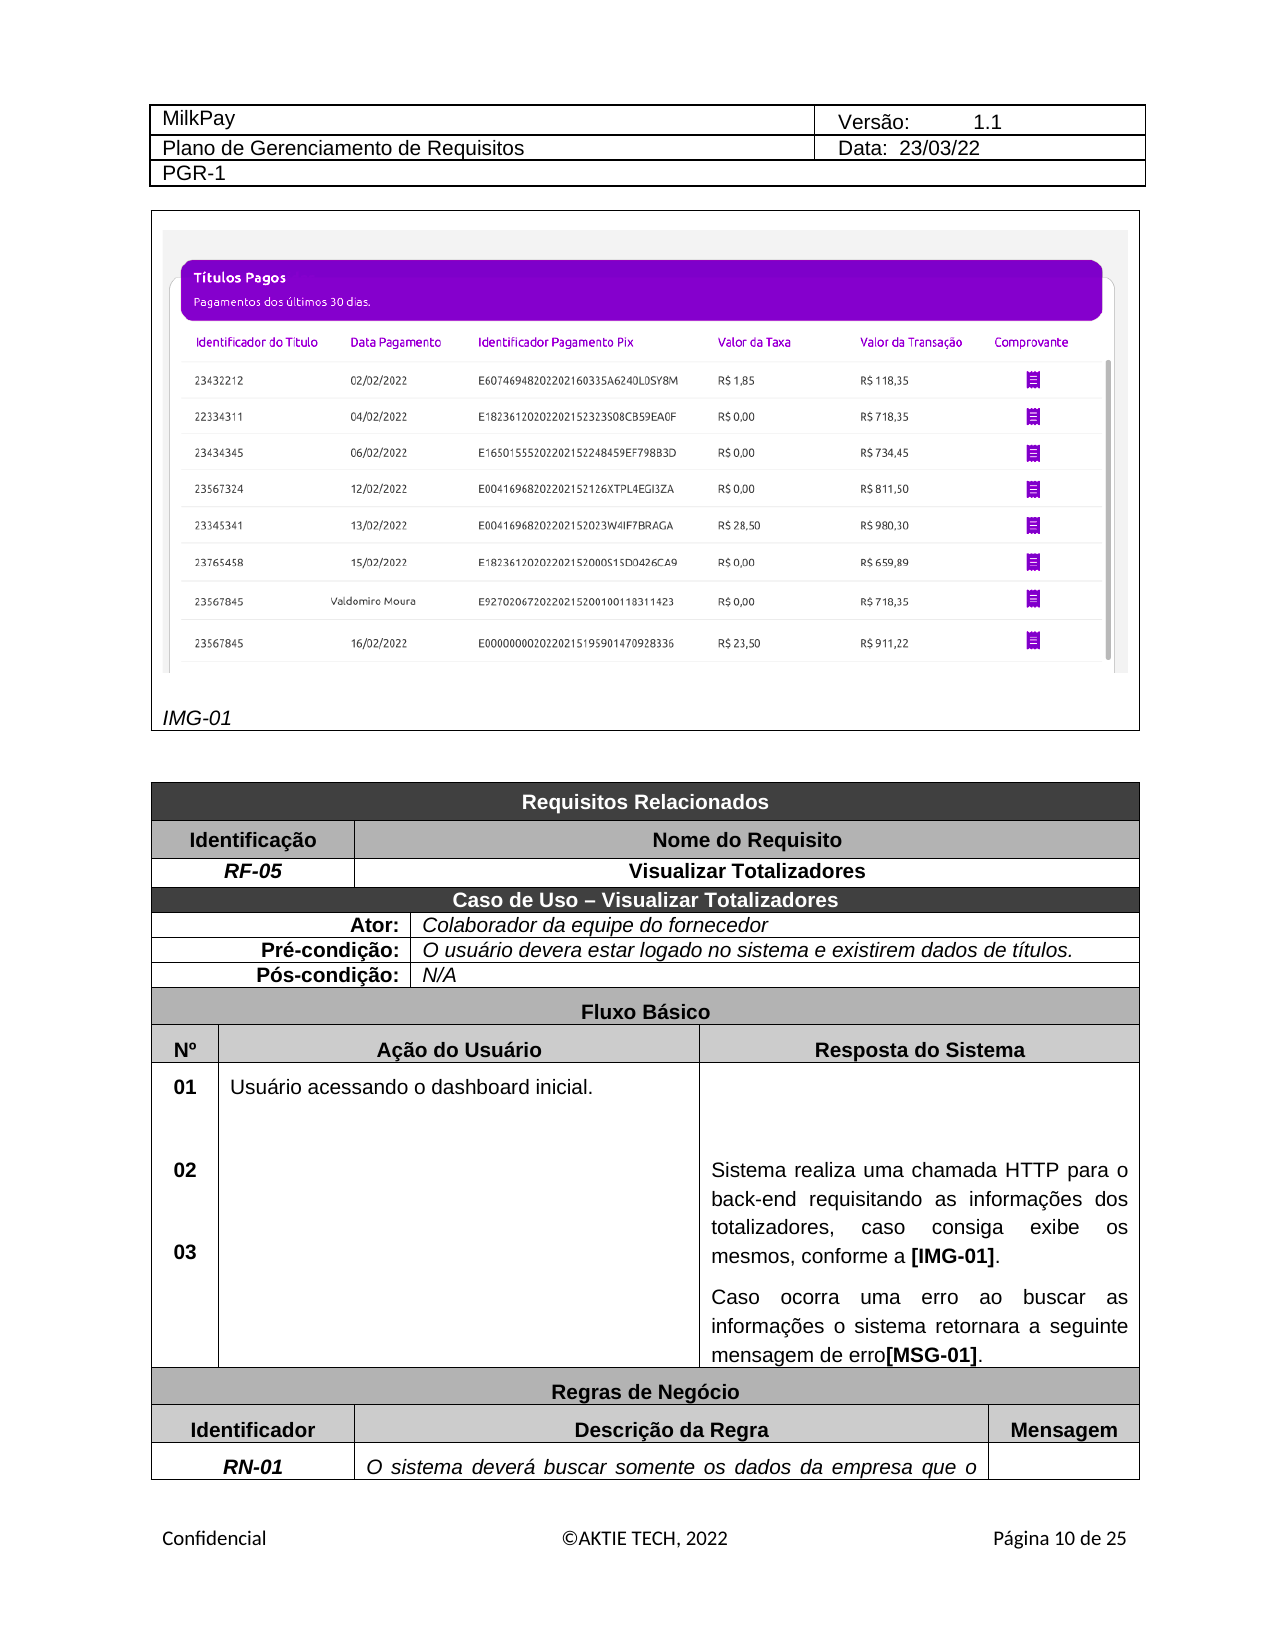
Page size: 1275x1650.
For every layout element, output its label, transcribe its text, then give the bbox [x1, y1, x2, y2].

table_cell Visualizar Totalizadores [355, 859, 1139, 887]
table_cell Identificação [152, 821, 354, 858]
table_header Requisitos Relacionados [152, 783, 1139, 820]
table_cell Resposta do Sistema [700, 1025, 1139, 1062]
table_cell Ação do Usuário [219, 1025, 699, 1062]
table_cell Usuário acessando o dashboard inicial. [219, 1063, 699, 1367]
table_cell Identificador [152, 1405, 354, 1442]
picture [162, 230, 1128, 673]
table_cell O usuário devera estar logado no sistema e existirem dados de títulos. [411, 938, 1139, 962]
table_cell [989, 1443, 1139, 1479]
table_cell Pós-condição: [152, 963, 410, 987]
table_cell Descrição da Regra [355, 1405, 988, 1442]
table_cell Nº [152, 1025, 218, 1062]
table_cell Caso de Uso – Visualizar Totalizadores [152, 888, 1139, 912]
table_cell Fluxo Básico [152, 988, 1139, 1024]
table_cell N/A [411, 963, 1139, 987]
table_cell 01 02 03 [152, 1063, 218, 1367]
table_cell Ator: [152, 913, 410, 937]
table_cell IMG-01 [152, 211, 1139, 730]
table_cell RF-05 [152, 859, 354, 887]
table_cell Mensagem [989, 1405, 1139, 1442]
table_cell Pré-condição: [152, 938, 410, 962]
table_cell Nome do Requisito [355, 821, 1139, 858]
table_cell RN-01 [152, 1443, 354, 1479]
table_cell Colaborador da equipe do fornecedor [411, 913, 1139, 937]
table_cell Sistema realiza uma chamada HTTP para o back-end requisitando as informações dos totalizadores, caso consiga exibe os mesmos, conforme a [IMG-01]. Caso ocorra uma erro ao buscar as informações o sistema retornara a seguinte mensagem de erro[MSG-01]. [700, 1063, 1139, 1367]
table_cell Regras de Negócio [152, 1368, 1139, 1404]
table_cell O sistema deverá buscar somente os dados da empresa que o [355, 1443, 988, 1479]
